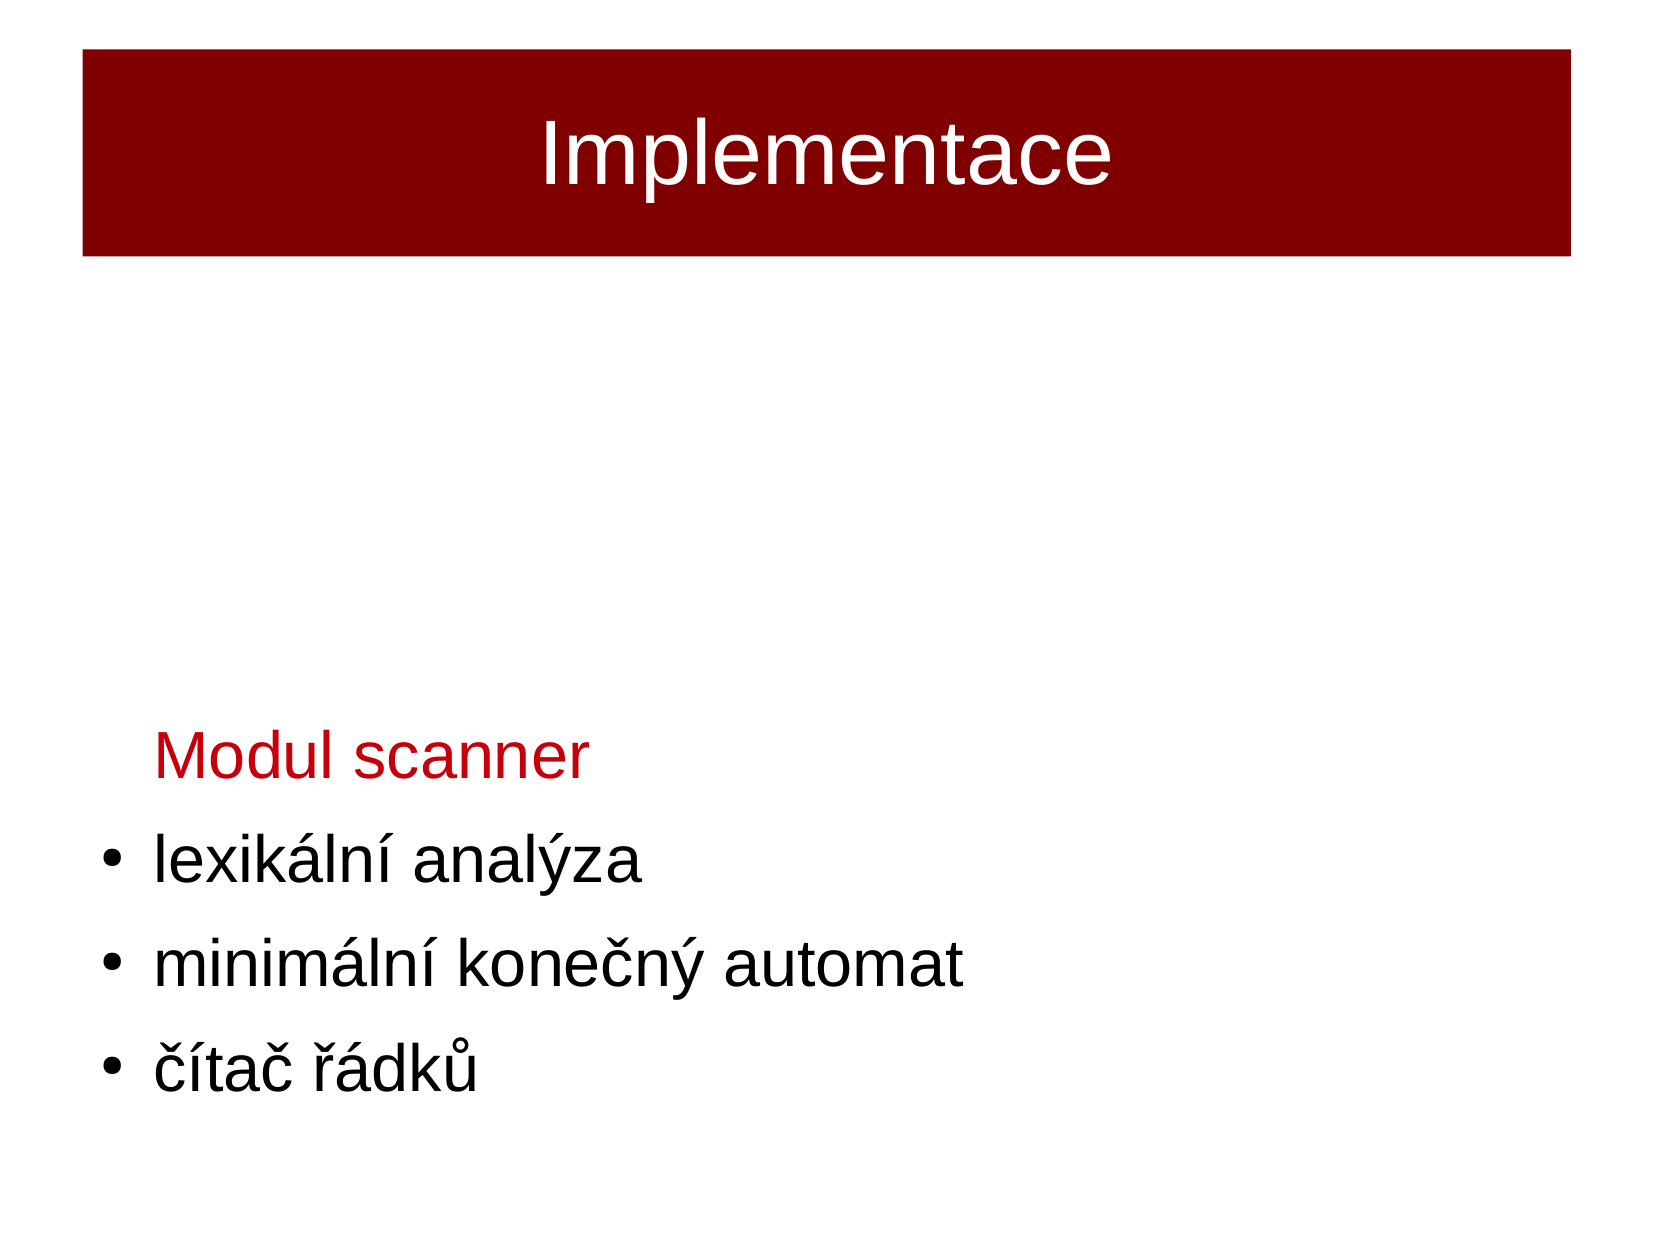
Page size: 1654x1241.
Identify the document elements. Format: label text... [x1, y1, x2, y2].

list Modul scanner lexikální analýza minimální konečný automat čítač řádků [82, 717, 1571, 1109]
title Implementace [82, 49, 1571, 257]
